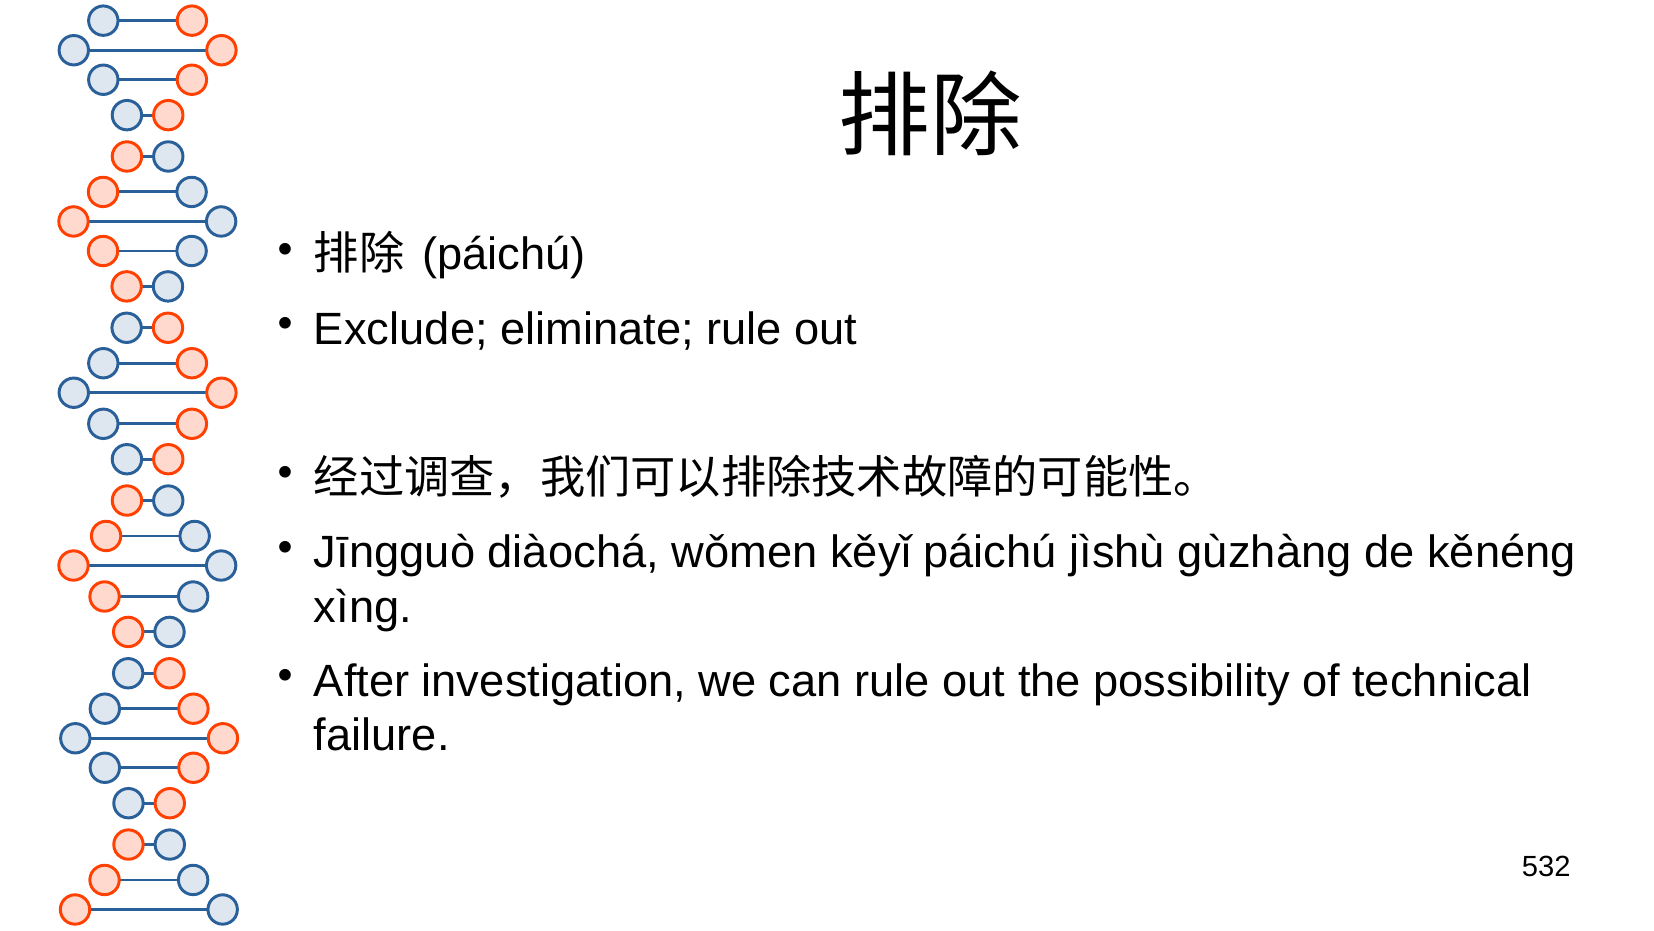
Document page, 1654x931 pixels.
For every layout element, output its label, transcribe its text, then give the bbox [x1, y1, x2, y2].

list 排除 (páichú) Exclude; eliminate; rule out 经过调查，我们可以排除技术故障的可能性。 Jīngguò diàochá, wǒmen kěyǐ páichú jìshù gùzhàng de kěnéng xìng. After investigation, we can rule out the possibility of technical failure. [265, 224, 1595, 764]
title 排除 [265, 35, 1595, 189]
